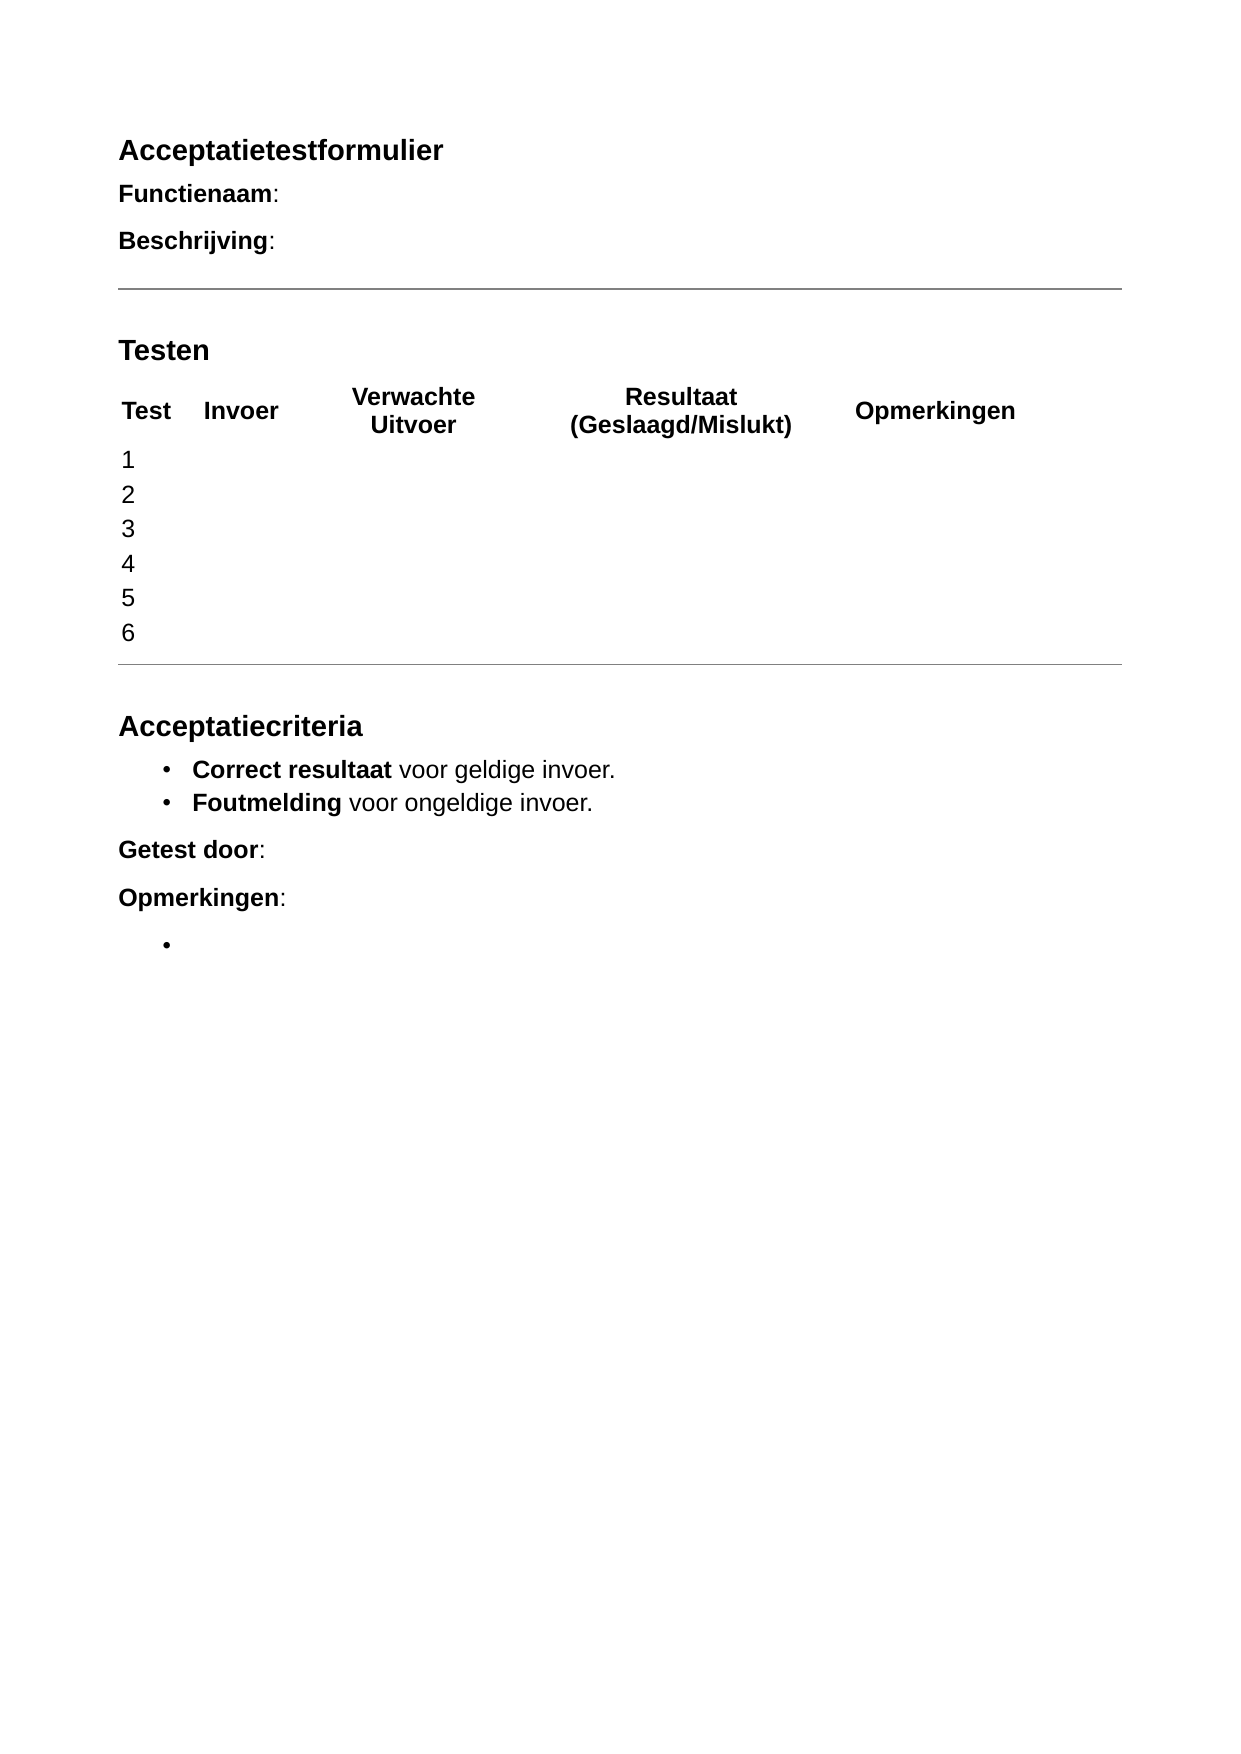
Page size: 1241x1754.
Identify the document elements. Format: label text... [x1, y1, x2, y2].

subtitle Acceptatietestformulier [118, 133, 1122, 166]
table_cell [174, 581, 308, 615]
table_cell [843, 477, 1027, 511]
table_cell 6 [118, 615, 174, 650]
subtitle Testen [118, 333, 1122, 366]
table_header Test [118, 379, 174, 442]
table_cell [519, 477, 843, 511]
table_cell [174, 615, 308, 650]
text Getest door: [118, 835, 1122, 864]
list Foutmelding voor ongeldige invoer. [162, 788, 1122, 817]
table_cell [174, 546, 308, 581]
table_cell 2 [118, 477, 174, 511]
table_cell [519, 546, 843, 581]
table_header Invoer [174, 379, 308, 442]
table_cell [843, 546, 1027, 581]
table_cell [843, 511, 1027, 546]
table_cell 1 [118, 442, 174, 477]
table_cell [843, 442, 1027, 477]
table_cell [308, 511, 519, 546]
table_cell [308, 581, 519, 615]
table_cell [519, 581, 843, 615]
table_cell 4 [118, 546, 174, 581]
table_cell [519, 442, 843, 477]
table_cell [308, 615, 519, 650]
table_cell [308, 442, 519, 477]
table_cell [174, 477, 308, 511]
table_cell 5 [118, 581, 174, 615]
text Opmerkingen: [118, 883, 1122, 912]
list Correct resultaat voor geldige invoer. [162, 754, 1122, 783]
table_header Verwachte Uitvoer [308, 379, 519, 442]
table_cell [174, 442, 308, 477]
table_cell [308, 477, 519, 511]
text Beschrijving: [118, 226, 1122, 255]
table_cell [519, 511, 843, 546]
table_cell 3 [118, 511, 174, 546]
table_cell [519, 615, 843, 650]
table_cell [308, 546, 519, 581]
table_cell [843, 615, 1027, 650]
text Functienaam: [118, 179, 1122, 207]
table_header Resultaat (Geslaagd/Mislukt) [519, 379, 843, 442]
subtitle Acceptatiecriteria [118, 708, 1122, 742]
table_header Opmerkingen [843, 379, 1027, 442]
table_cell [174, 511, 308, 546]
table_cell [843, 581, 1027, 615]
